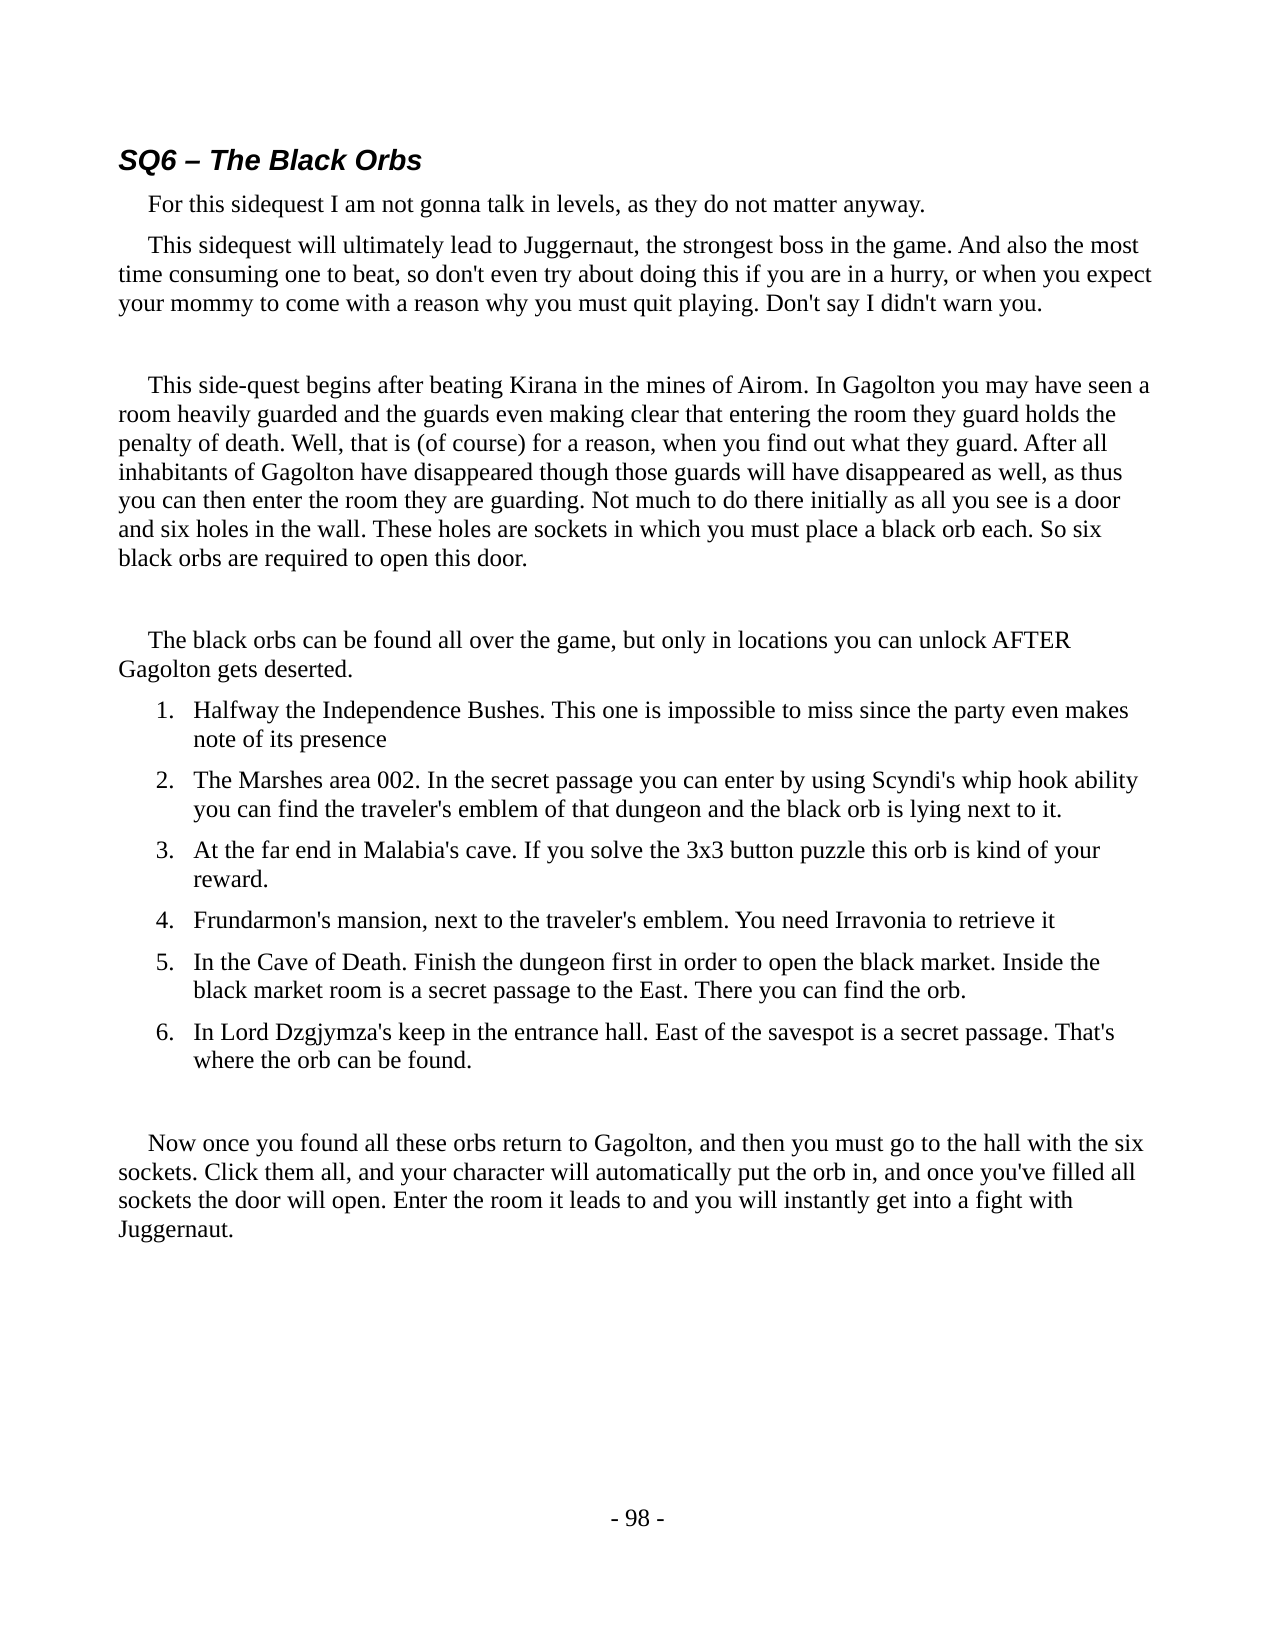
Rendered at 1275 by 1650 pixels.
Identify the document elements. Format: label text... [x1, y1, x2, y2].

text This side-quest begins after beating Kirana in the mines of Airom. In Gagolton you may have seen a room heavily guarded and the guards even making clear that entering the room they guard holds the penalty of death. Well, that is (of course) for a reason, when you find out what they guard. After all inhabitants of Gagolton have disappeared though those guards will have disappeared as well, as thus you can then enter the room they are guarding. Not much to do there initially as all you see is a door and six holes in the wall. These holes are sockets in which you must place a black orb each. So six black orbs are required to open this door. [118, 370, 1157, 572]
text The black orbs can be found all over the game, but only in locations you can unlock AFTER Gagolton gets deserted. [118, 625, 1157, 683]
text This sidequest will ultimately lead to Juggernaut, the strongest boss in the game. And also the most time consuming one to beat, so don't even try about doing this if you are in a hurry, or when you expect your mommy to come with a reason why you must quit playing. Don't say I didn't warn you. [118, 230, 1157, 317]
list In the Cave of Death. Finish the dungeon first in order to open the black market. Inside the black market room is a secret passage to the East. There you can find the orb. [156, 947, 1157, 1004]
list Frundarmon's mansion, next to the traveler's emblem. You need Irravonia to retrieve it [156, 905, 1157, 934]
text Now once you found all these orbs return to Gagolton, and then you must go to the hall with the six sockets. Click them all, and your character will automatically put the orb in, and once you've filled all sockets the door will open. Enter the room it leads to and you will instantly get into a fight with Juggernaut. [118, 1128, 1157, 1243]
list The Marshes area 002. In the secret passage you can enter by using Scyndi's whip hook ability you can find the traveler's emblem of that dungeon and the black orb is lying next to it. [156, 765, 1157, 823]
list Halfway the Independence Bushes. This one is impossible to miss since the party even makes note of its presence [156, 695, 1157, 753]
text For this sidequest I am not gonna talk in levels, as they do not matter anyway. [118, 189, 1157, 218]
list At the far end in Malabia's cave. If you solve the 3x3 button puzzle this orb is kind of your reward. [156, 835, 1157, 893]
subtitle SQ6 – The Black Orbs [118, 143, 1157, 177]
list In Lord Dzgjymza's keep in the entrance hall. East of the savespot is a secret passage. That's where the orb can be found. [156, 1017, 1157, 1074]
